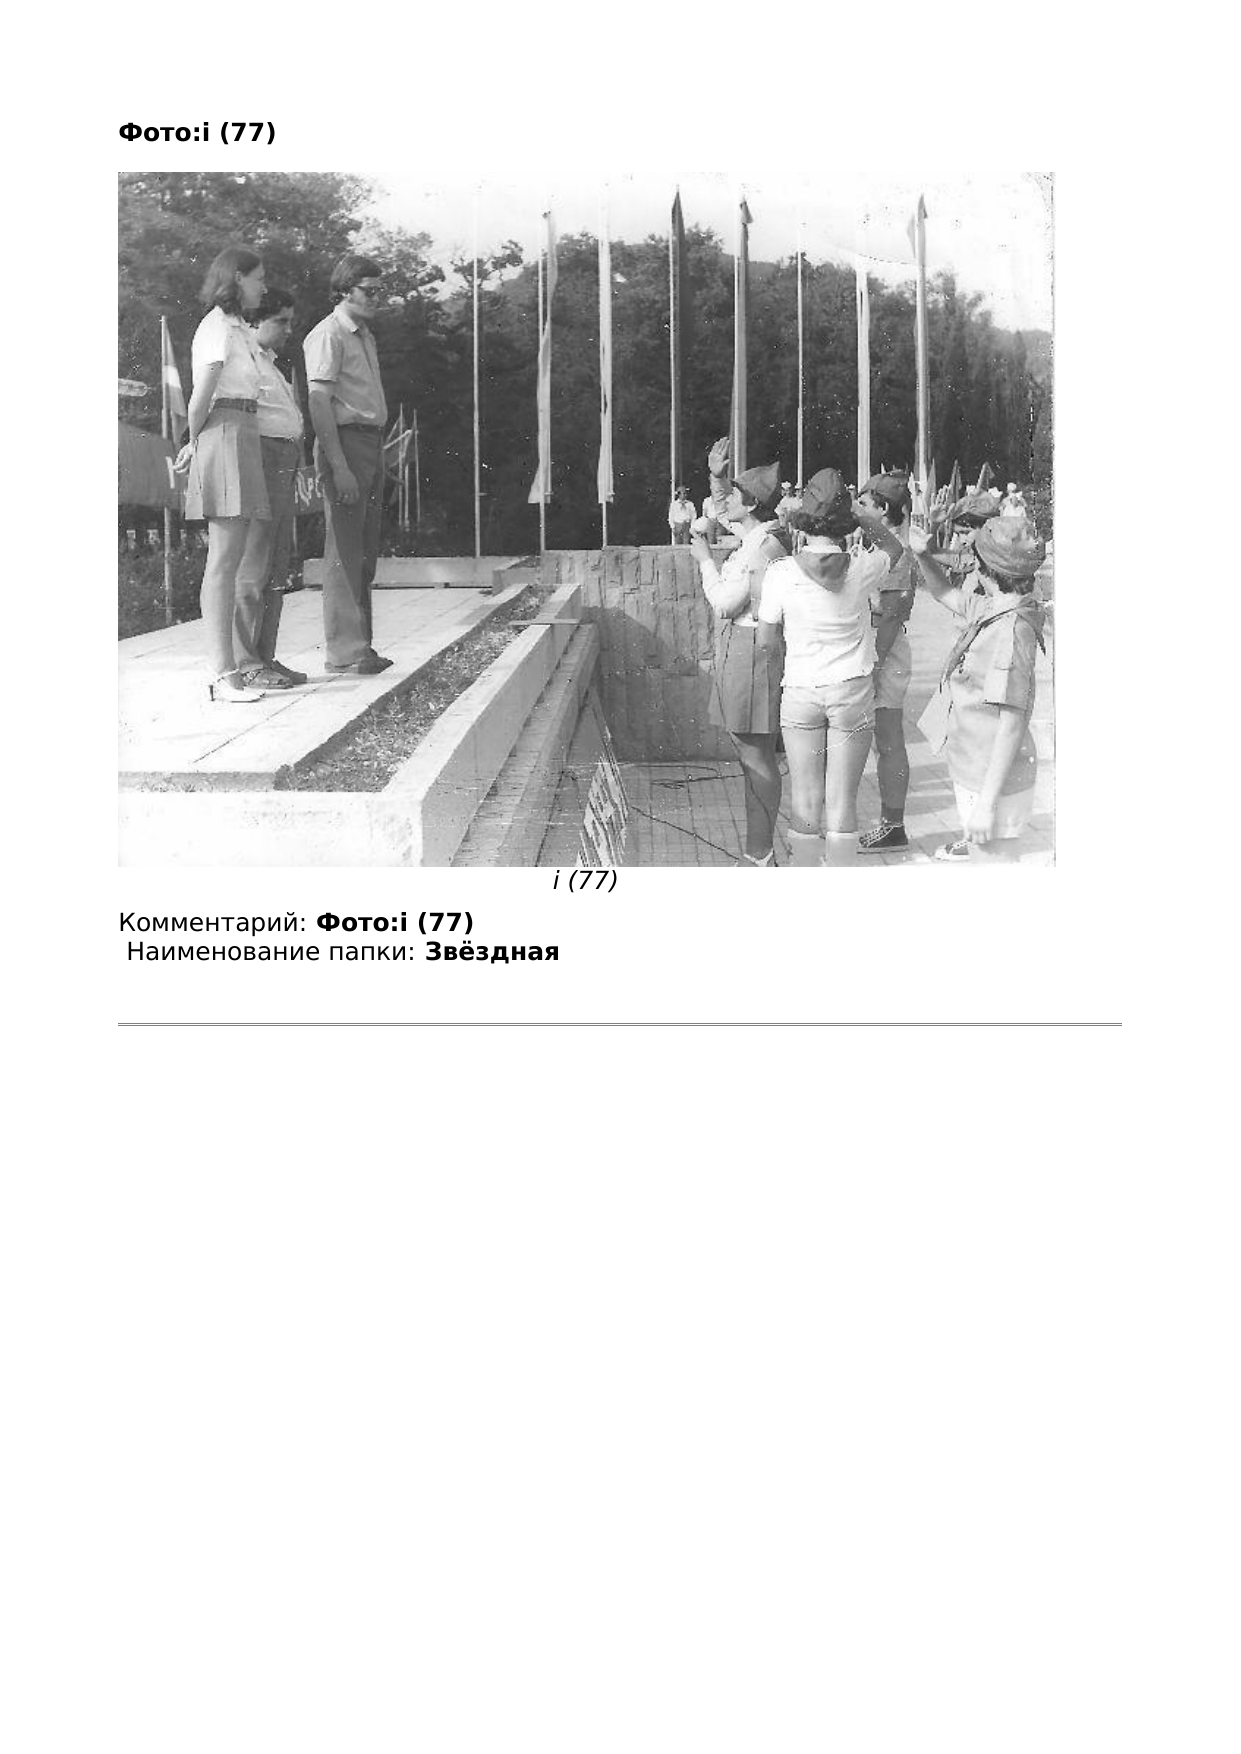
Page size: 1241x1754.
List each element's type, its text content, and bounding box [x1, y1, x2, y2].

picture [118, 172, 1056, 867]
text i (77) [118, 867, 1056, 896]
subtitle Фото:i (77) [118, 118, 1122, 147]
text Комментарий: Фото:i (77) Наименование папки: Звёздная [118, 908, 1122, 996]
